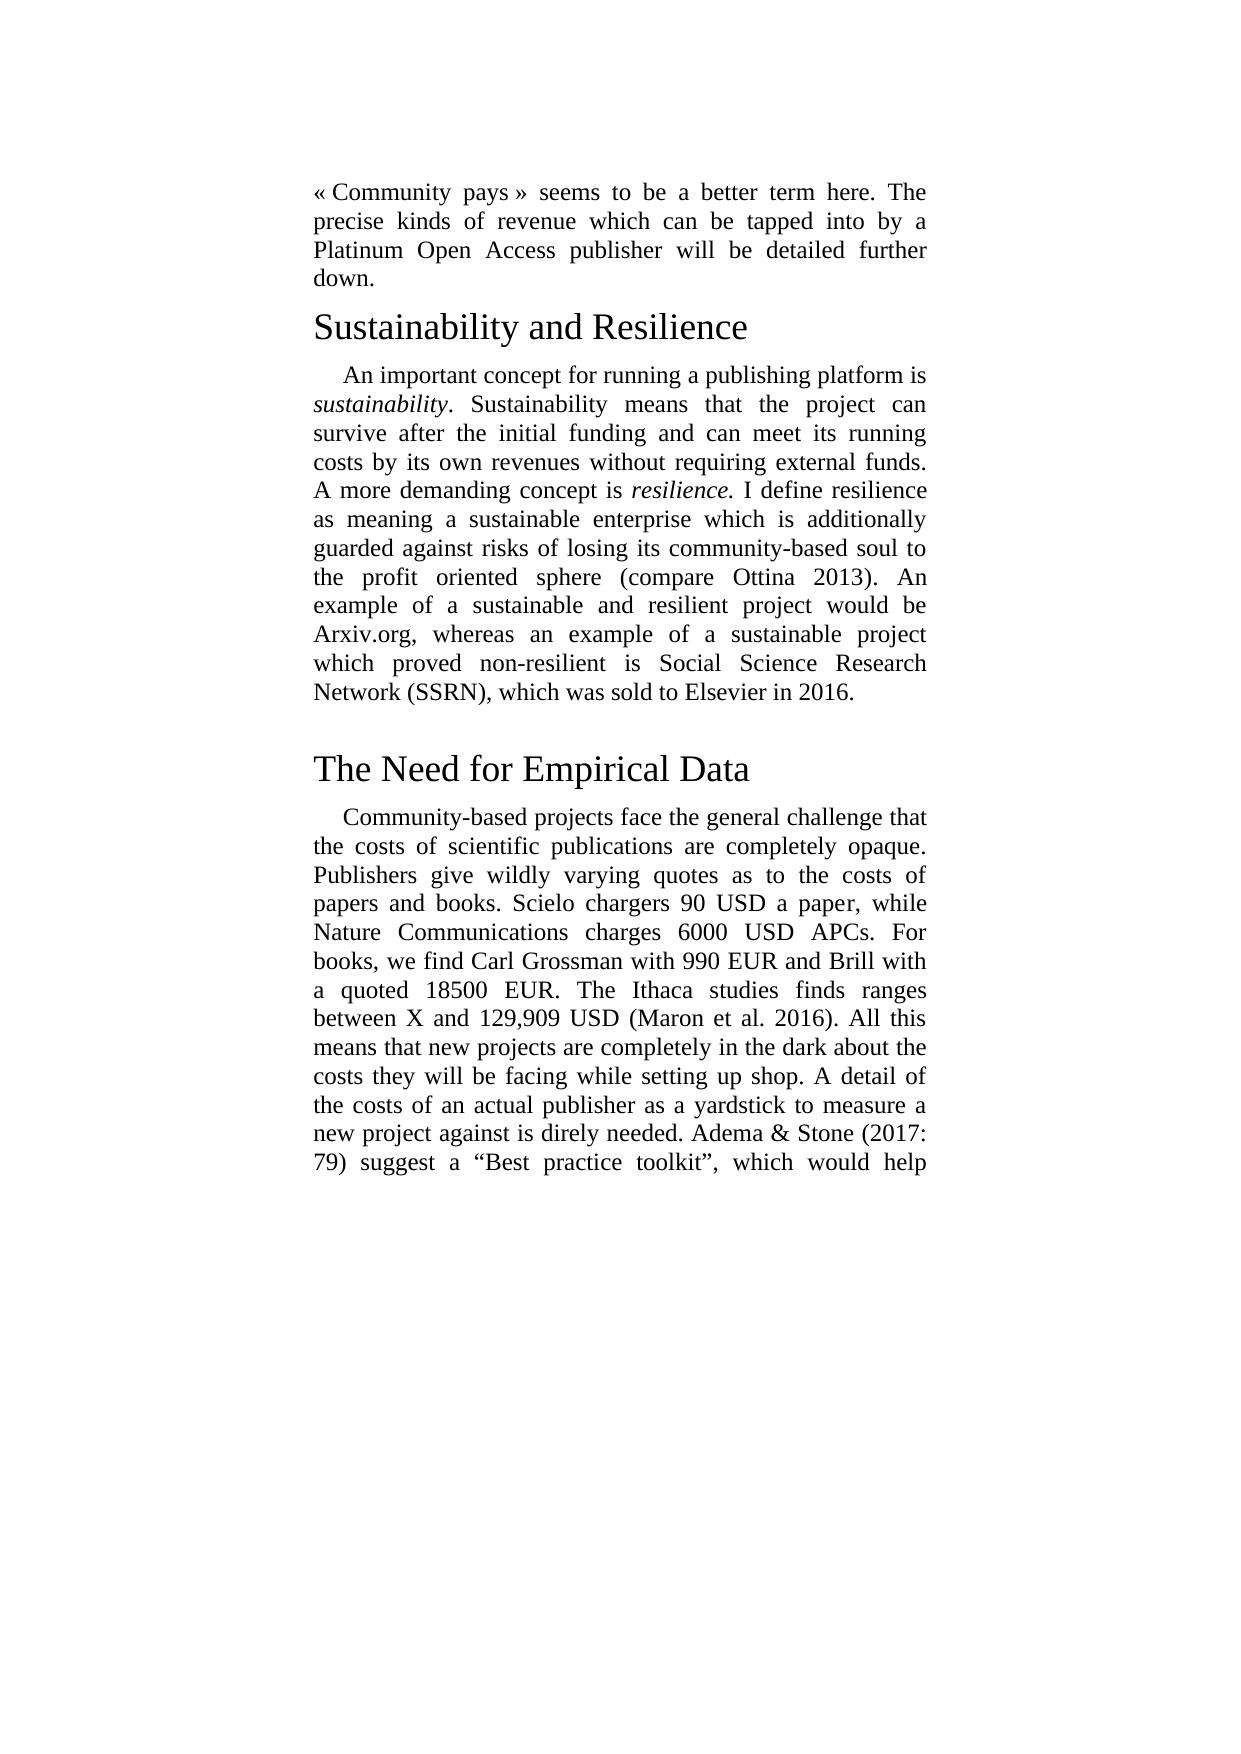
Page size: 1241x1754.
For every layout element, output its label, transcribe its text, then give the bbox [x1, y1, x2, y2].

text An important concept for running a publishing platform is sustainability. Sustainability means that the project can survive after the initial funding and can meet its running costs by its own revenues without requiring external funds. A more demanding concept is resilience. I define resilience as meaning a sustainable enterprise which is additionally guarded against risks of losing its community-based soul to the profit oriented sphere (compare Ottina 2013). An example of a sustainable and resilient project would be Arxiv.org, whereas an example of a sustainable project which proved non-resilient is Social Science Research Network (SSRN), which was sold to Elsevier in 2016. [313, 360, 927, 705]
text « Community pays » seems to be a better term here. The precise kinds of revenue which can be tapped into by a Platinum Open Access publisher will be detailed further down. [313, 177, 927, 292]
subtitle Sustainability and Resilience [313, 305, 927, 348]
text Community-based projects face the general challenge that the costs of scientific publications are completely opaque. Publishers give wildly varying quotes as to the costs of papers and books. Scielo chargers 90 USD a paper, while Nature Communications charges 6000 USD APCs. For books, we find Carl Grossman with 990 EUR and Brill with a quoted 18500 EUR. The Ithaca studies finds ranges between X and 129,909 USD (Maron et al. 2016). All this means that new projects are completely in the dark about the costs they will be facing while setting up shop. A detail of the costs of an actual publisher as a yardstick to measure a new project against is direly needed. Adema & Stone (2017: 79) suggest a “Best practice toolkit”, which would help [313, 802, 927, 1176]
subtitle The Need for Empirical Data [313, 747, 927, 790]
